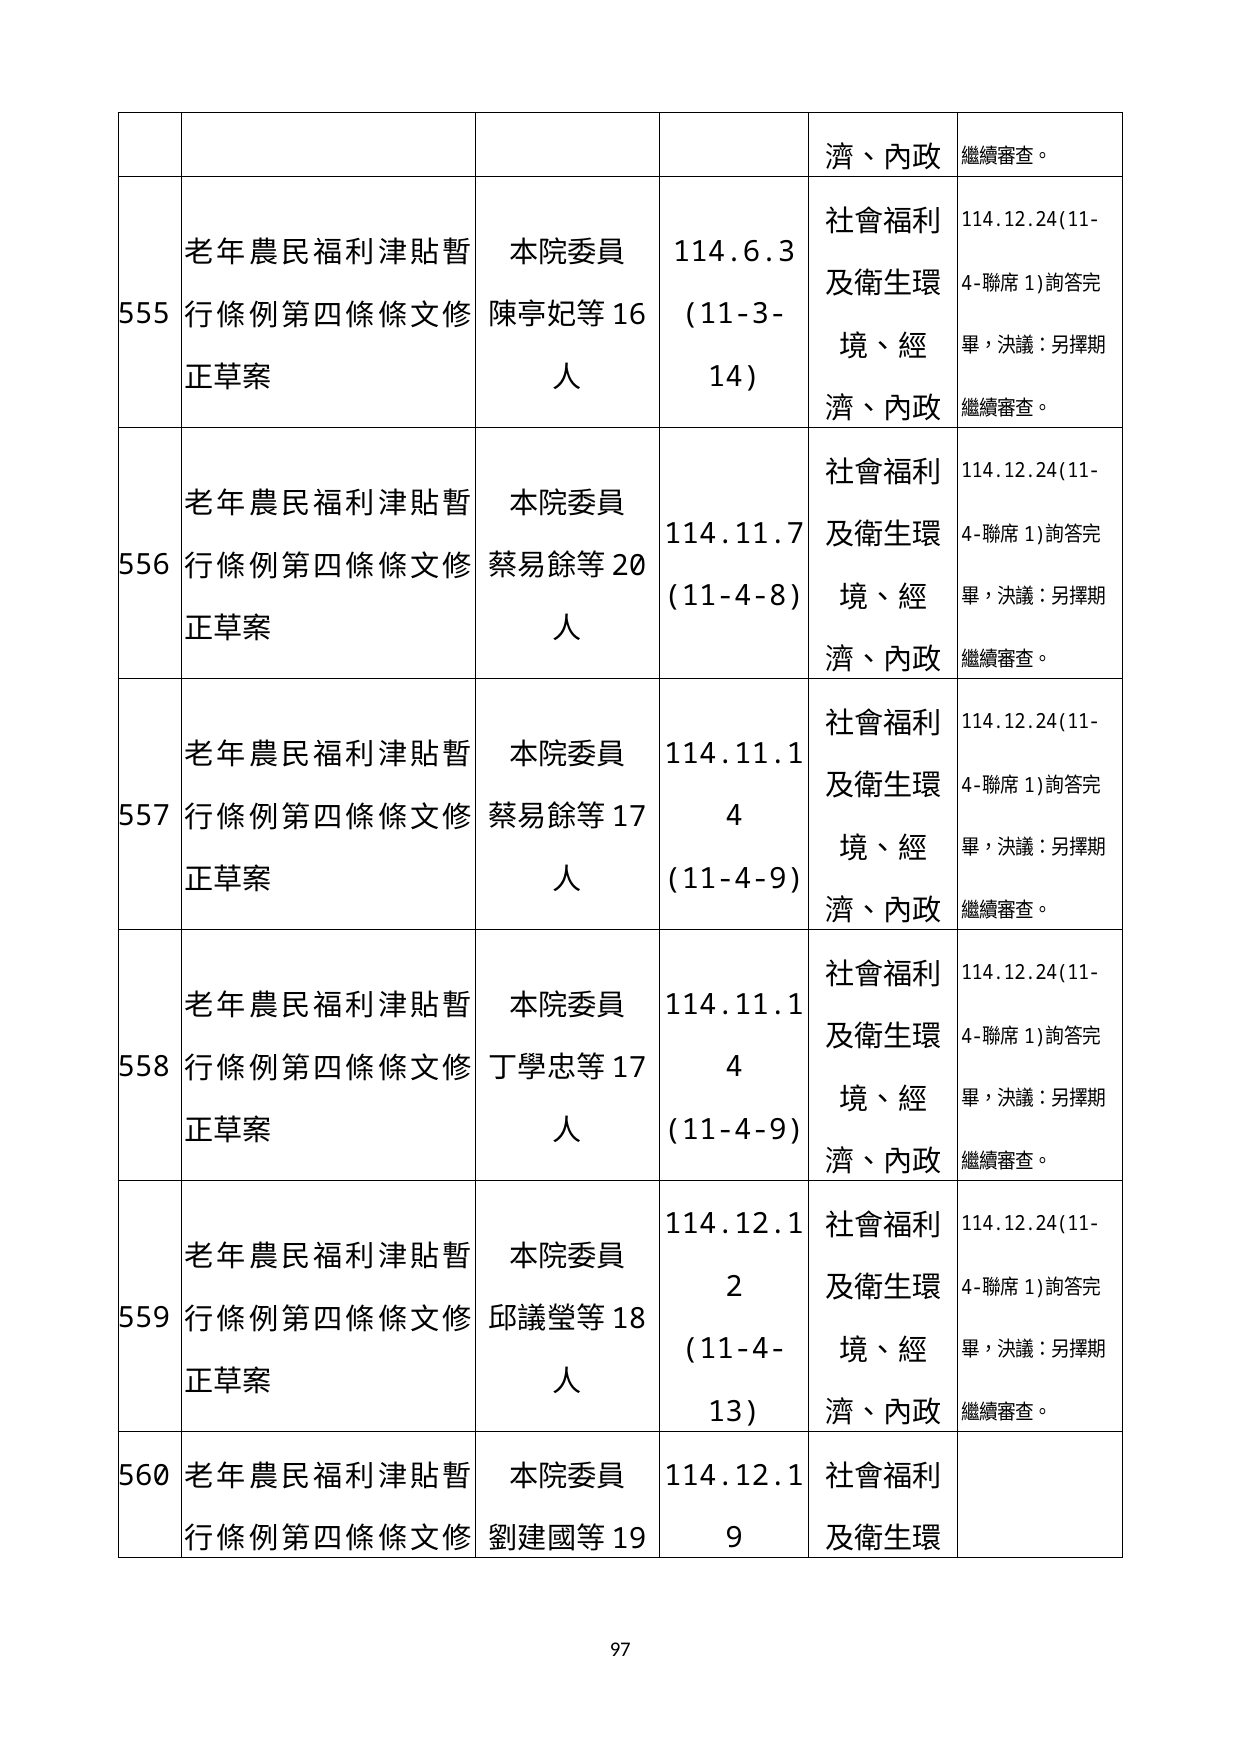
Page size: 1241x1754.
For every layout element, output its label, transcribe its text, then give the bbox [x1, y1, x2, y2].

table_cell [958, 1432, 1122, 1557]
table_cell 社會福利及衛生環境、經濟、內政 [809, 177, 957, 427]
table_cell 老年農民福利津貼暫行條例第四條條文修正草案 [182, 679, 475, 929]
table_cell [119, 1181, 181, 1431]
table_cell [119, 679, 181, 929]
table_cell 老年農民福利津貼暫行條例第四條條文修正草案 [182, 930, 475, 1180]
table_cell 本院委員 陳亭妃等16人 [476, 177, 659, 427]
table_cell 社會福利及衛生環境、經濟、內政 [809, 679, 957, 929]
table_cell 老年農民福利津貼暫行條例第四條條文修正草案 [182, 1181, 475, 1431]
table_cell 114.12.24(11-4-聯席1)詢答完畢，決議：另擇期繼續審查。 [958, 177, 1122, 427]
table_cell 本院委員 丁學忠等17人 [476, 930, 659, 1180]
table_cell 本院委員 劉建國等19 [476, 1432, 659, 1557]
table_cell 老年農民福利津貼暫行條例第四條條文修正草案 [182, 428, 475, 678]
table_cell 114.11.7 (11-4-8) [660, 428, 808, 678]
table_cell [660, 113, 808, 176]
table_cell 114.12.24(11-4-聯席1)詢答完畢，決議：另擇期繼續審查。 [958, 1181, 1122, 1431]
table_cell 社會福利及衛生環境、經濟、內政 [809, 428, 957, 678]
table_cell [119, 428, 181, 678]
table_cell [119, 1432, 181, 1557]
table_cell [119, 177, 181, 427]
table_cell 本院委員 蔡易餘等17人 [476, 679, 659, 929]
table_cell [182, 113, 475, 176]
table_cell 114.11.14 (11-4-9) [660, 930, 808, 1180]
table_cell 老年農民福利津貼暫行條例第四條條文修 [182, 1432, 475, 1557]
table_cell 114.12.24(11-4-聯席1)詢答完畢，決議：另擇期繼續審查。 [958, 428, 1122, 678]
table_cell 114.12.19 [660, 1432, 808, 1557]
table_cell 社會福利及衛生環 [809, 1432, 957, 1557]
table_cell [476, 113, 659, 176]
table_cell 114.12.12 (11-4-13) [660, 1181, 808, 1431]
table_cell [119, 930, 181, 1180]
table_cell 114.12.24(11-4-聯席1)詢答完畢，決議：另擇期繼續審查。 [958, 679, 1122, 929]
table_cell 社會福利及衛生環境、經濟、內政 [809, 1181, 957, 1431]
table_cell 114.6.3 (11-3-14) [660, 177, 808, 427]
table_cell 本院委員 邱議瑩等18人 [476, 1181, 659, 1431]
table_cell 本院委員 蔡易餘等20人 [476, 428, 659, 678]
table_cell 114.11.14 (11-4-9) [660, 679, 808, 929]
table_cell 114.12.24(11-4-聯席1)詢答完畢，決議：另擇期繼續審查。 [958, 930, 1122, 1180]
table_cell 繼續審查。 [958, 113, 1122, 176]
table_cell 社會福利及衛生環境、經濟、內政 [809, 930, 957, 1180]
table_cell 濟、內政 [809, 113, 957, 176]
table_cell [119, 113, 181, 176]
table_cell 老年農民福利津貼暫行條例第四條條文修正草案 [182, 177, 475, 427]
